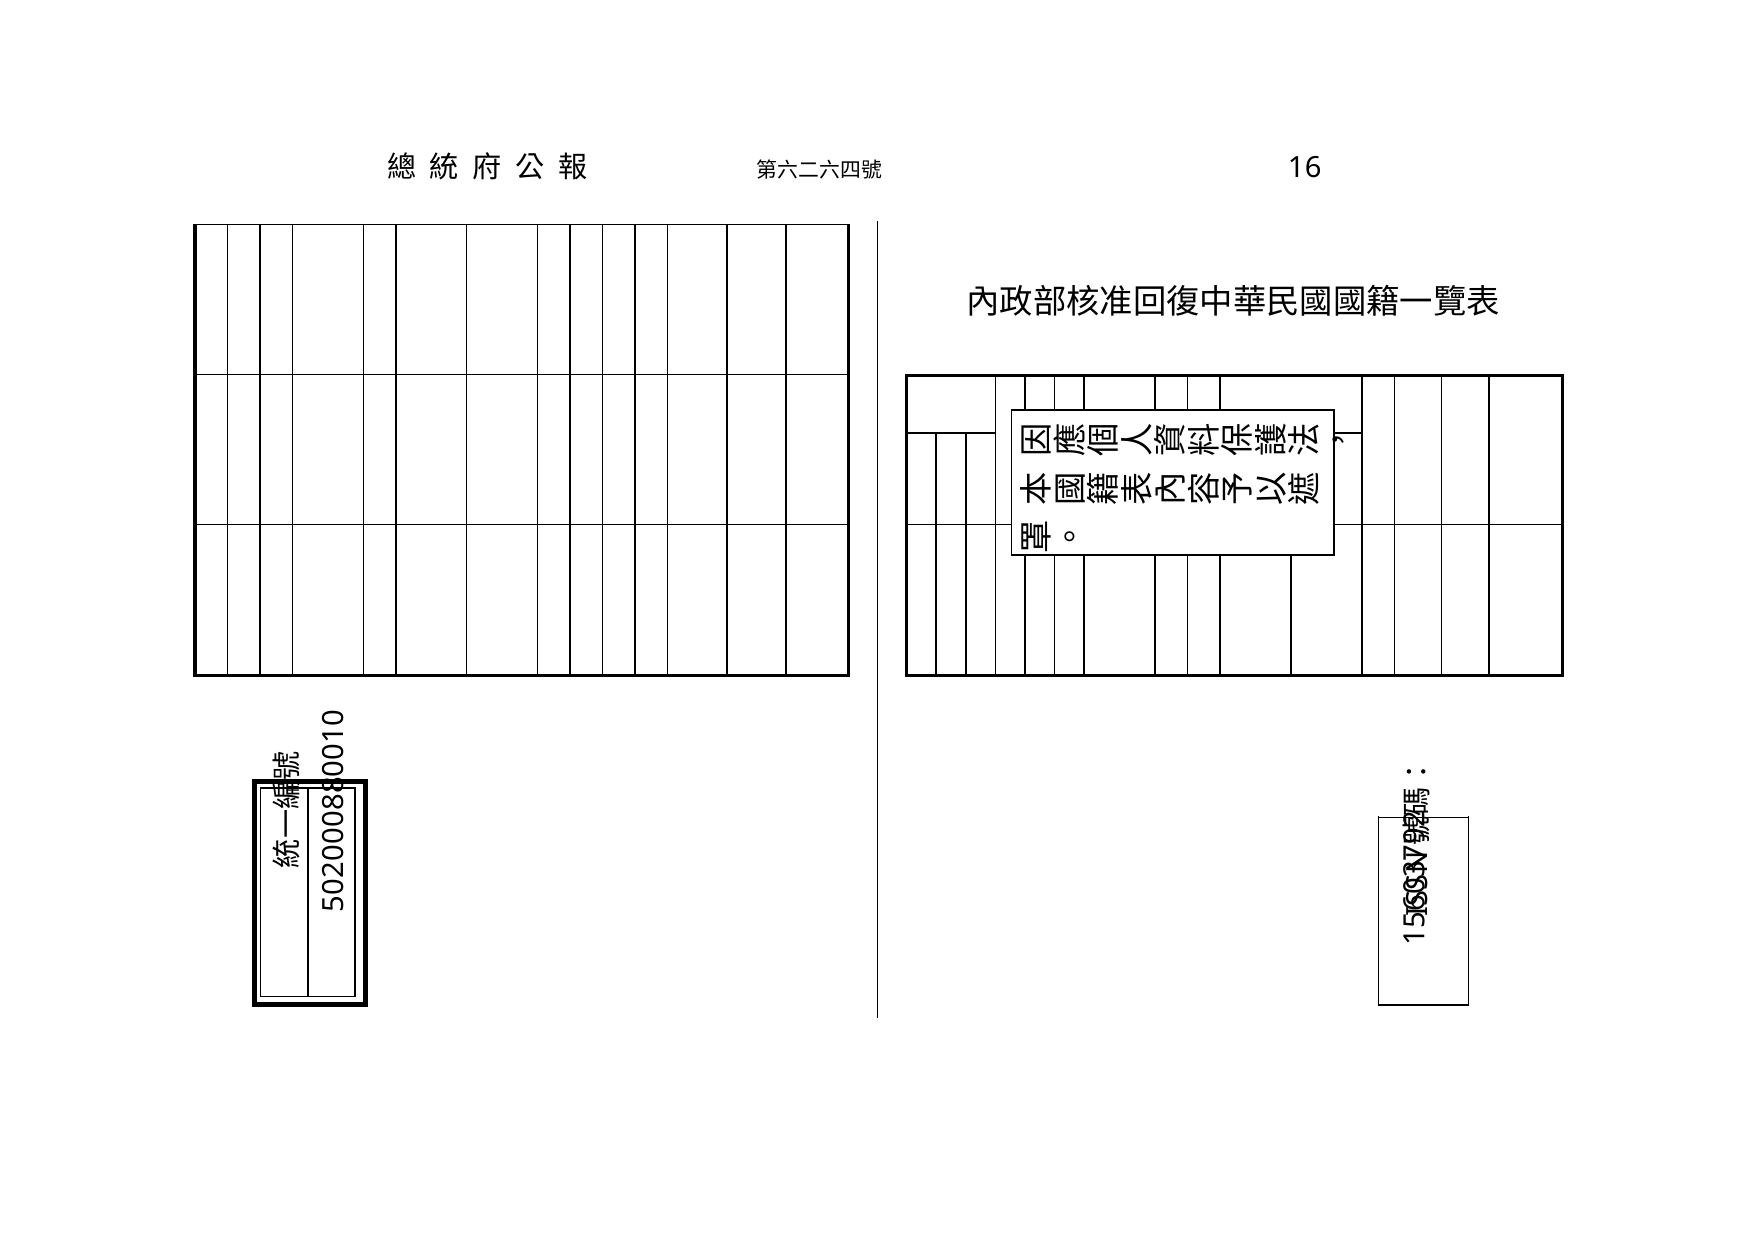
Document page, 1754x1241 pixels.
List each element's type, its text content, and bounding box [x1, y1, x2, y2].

table_cell [316, 525, 339, 674]
table_cell [937, 434, 965, 524]
table_cell [1507, 525, 1524, 674]
table_cell [467, 375, 490, 524]
table_cell [728, 375, 756, 524]
table_cell [1395, 525, 1418, 674]
table_cell [197, 375, 227, 524]
table_cell [787, 375, 816, 524]
table_cell [1335, 434, 1361, 524]
table_header [697, 225, 726, 374]
table_header [197, 225, 227, 374]
table_cell [1267, 556, 1290, 674]
table_cell 502000880010 [309, 789, 354, 996]
table_cell [697, 525, 726, 674]
table_cell [668, 375, 697, 524]
table_cell [419, 375, 443, 524]
table_cell [697, 375, 726, 524]
table_cell [728, 525, 756, 674]
table_cell [228, 375, 259, 524]
table_cell [967, 525, 995, 674]
table_header [668, 225, 697, 374]
table_cell [668, 525, 697, 674]
table_cell [356, 787, 363, 996]
table_header [1055, 377, 1083, 409]
table_header [293, 225, 316, 374]
table_cell [787, 525, 816, 674]
table_cell [308, 997, 355, 1002]
table_cell [261, 525, 292, 674]
table_cell [228, 525, 259, 674]
table_cell [908, 525, 935, 674]
table_cell [419, 525, 443, 674]
table_cell [340, 525, 363, 674]
table_header [756, 225, 785, 374]
table_header [816, 225, 847, 374]
table_header [316, 225, 339, 374]
table_cell [1490, 525, 1507, 674]
table_cell [1221, 556, 1244, 674]
table_header [419, 225, 443, 374]
table_cell [571, 375, 602, 524]
table_cell [1315, 525, 1338, 674]
table_cell [443, 375, 466, 524]
table_header [364, 225, 395, 374]
table_cell [397, 525, 419, 674]
table_cell [756, 375, 785, 524]
table_header [636, 225, 667, 374]
table_header [397, 225, 419, 374]
table_cell [1131, 556, 1154, 674]
table_header [538, 225, 569, 374]
table_header [443, 225, 466, 374]
table_cell [261, 997, 308, 1002]
table_cell [603, 525, 634, 674]
table_header ISSN號碼： 15603792 [1379, 818, 1468, 1004]
table_header [514, 225, 537, 374]
table_cell [1244, 556, 1267, 674]
table_cell [967, 434, 995, 524]
table_cell [355, 996, 363, 1002]
table_header [1395, 377, 1441, 524]
table_header [603, 225, 634, 374]
table_cell [636, 375, 667, 524]
table_cell [571, 525, 602, 674]
table_cell [443, 525, 466, 674]
table_cell [996, 525, 1024, 674]
table_cell [636, 525, 667, 674]
table_header [1085, 377, 1154, 409]
table_header [908, 377, 995, 432]
table_header [228, 225, 259, 374]
table_cell [538, 525, 569, 674]
table_cell [293, 525, 316, 674]
table_cell [197, 525, 227, 674]
table_cell [364, 375, 395, 524]
table_header [571, 225, 602, 374]
table_cell [1188, 556, 1219, 674]
table_cell [816, 375, 847, 524]
table_cell [1442, 525, 1465, 674]
table_cell [340, 375, 363, 524]
table_cell [490, 525, 514, 674]
table_cell [316, 375, 339, 524]
table_cell [364, 525, 395, 674]
table_cell [756, 525, 785, 674]
table_cell [467, 525, 490, 674]
table_cell [490, 375, 514, 524]
table_header [1490, 377, 1561, 524]
text 內政部核准回復中華民國國籍一覽表 [907, 222, 1559, 336]
table_cell [293, 375, 316, 524]
table_header [467, 225, 490, 374]
table_cell [937, 525, 965, 674]
table_header [490, 225, 514, 374]
table_header [1363, 377, 1394, 524]
table_cell [816, 525, 847, 674]
table_cell [538, 375, 569, 524]
table_header [1442, 377, 1488, 524]
table_cell [1292, 556, 1314, 674]
table_cell [603, 375, 634, 524]
table_cell [1026, 556, 1054, 674]
table_header [1026, 377, 1054, 409]
table_cell [1055, 556, 1083, 674]
table_header [1188, 377, 1219, 409]
table_cell [1108, 556, 1131, 674]
table_cell [1363, 525, 1394, 674]
table_cell [397, 375, 419, 524]
table_cell [1542, 525, 1561, 674]
table_header [728, 225, 756, 374]
table_cell [1156, 556, 1187, 674]
table_cell [514, 375, 537, 524]
table_cell [514, 525, 537, 674]
table_header [340, 225, 363, 374]
table_header [996, 377, 1024, 524]
table_cell [908, 434, 935, 524]
table_cell [261, 375, 292, 524]
table_header [1221, 377, 1361, 432]
table_header [1156, 377, 1187, 409]
table_cell [1465, 525, 1488, 674]
table_cell 統一編號 [261, 789, 307, 996]
table_header [261, 225, 292, 374]
table_cell [1085, 556, 1108, 674]
table_cell [1338, 525, 1361, 674]
table_cell [1418, 525, 1441, 674]
table_header [787, 225, 816, 374]
table_cell [1524, 525, 1542, 674]
